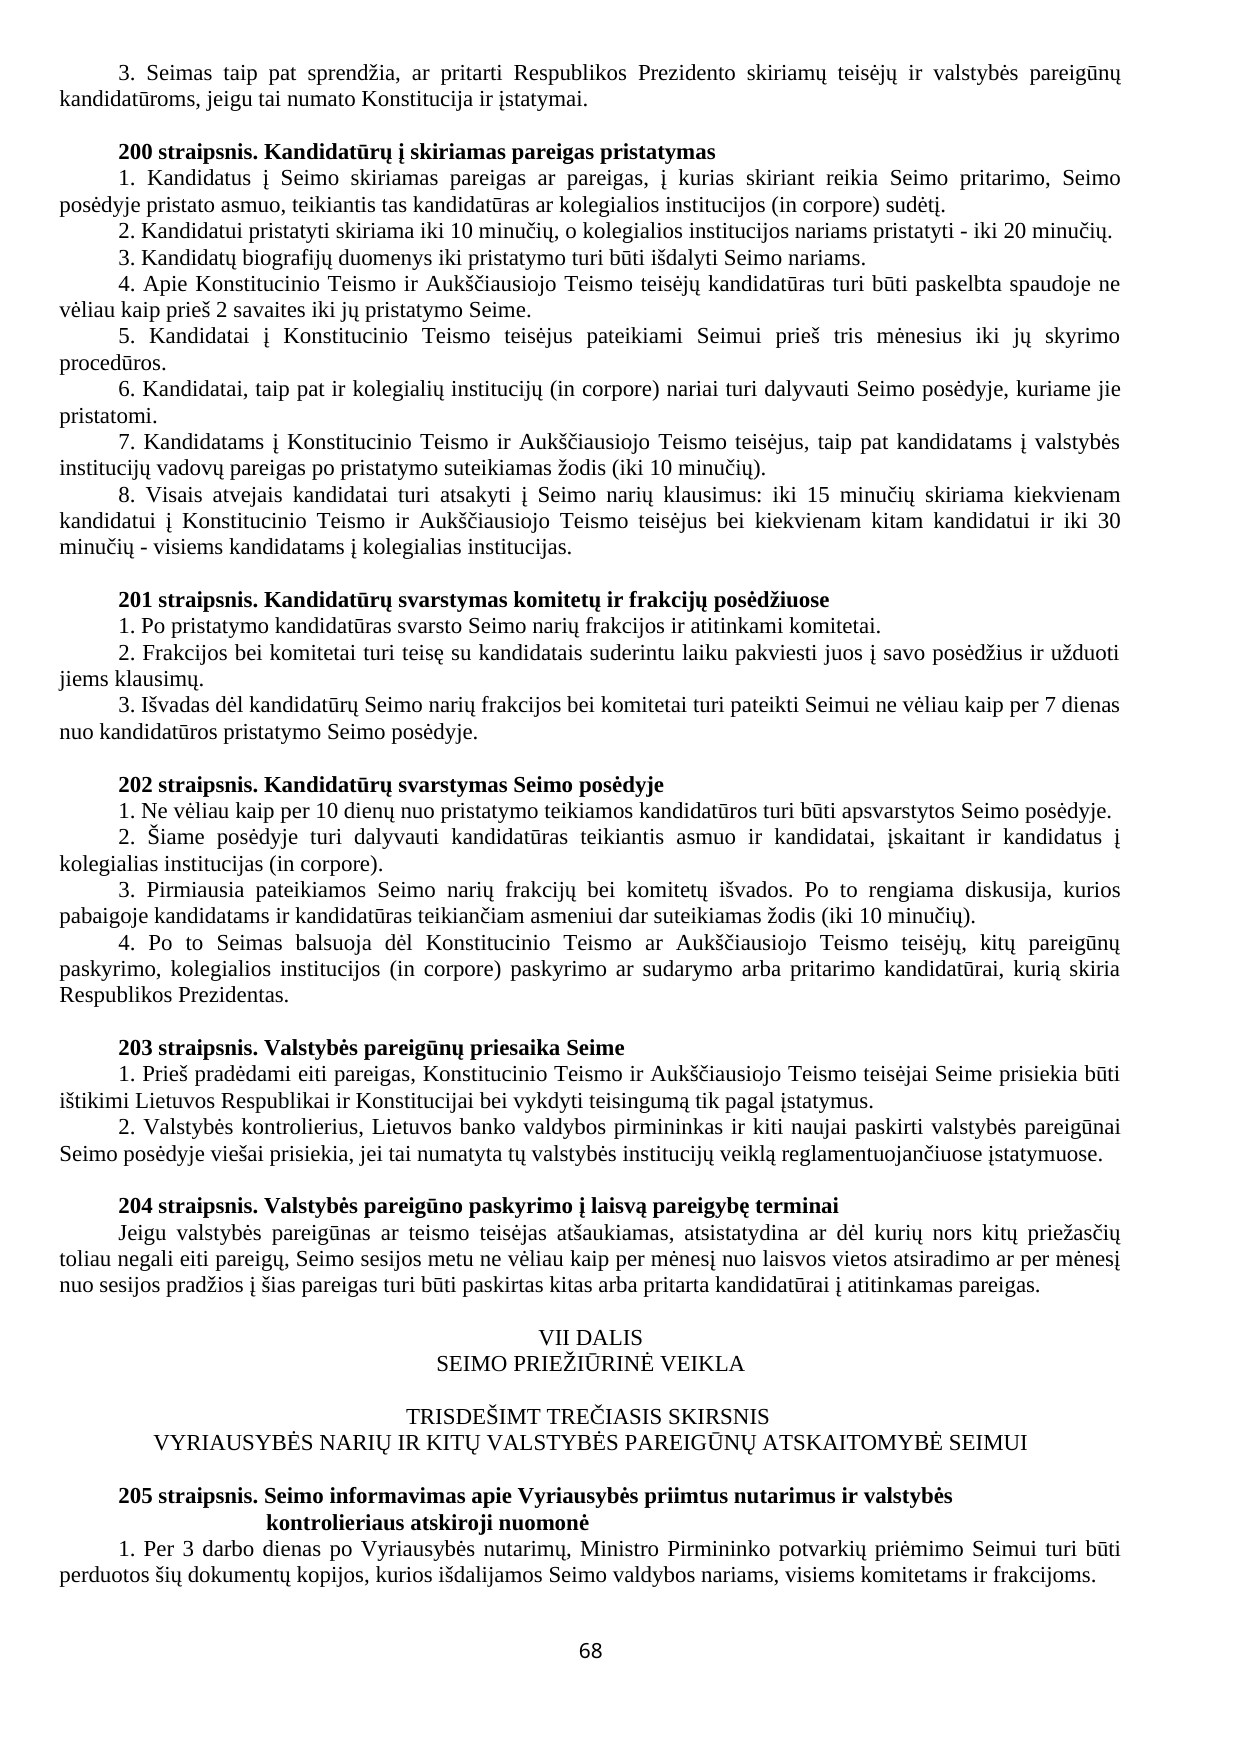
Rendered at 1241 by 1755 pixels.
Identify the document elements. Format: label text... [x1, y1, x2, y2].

text 7. Kandidatams į Konstitucinio Teismo ir Aukščiausiojo Teismo teisėjus, taip pat kandidatams į valstybės institucijų vadovų pareigas po pristatymo suteikiamas žodis (iki 10 minučių). [59, 428, 1122, 481]
text 200 straipsnis. Kandidatūrų į skiriamas pareigas pristatymas [59, 138, 1122, 164]
text Jeigu valstybės pareigūnas ar teismo teisėjas atšaukiamas, atsistatydina ar dėl kurių nors kitų priežasčių toliau negali eiti pareigų, Seimo sesijos metu ne vėliau kaip per mėnesį nuo laisvos vietos atsiradimo ar per mėnesį nuo sesijos pradžios į šias pareigas turi būti paskirtas kitas arba pritarta kandidatūrai į atitinkamas pareigas. [59, 1219, 1122, 1298]
text 203 straipsnis. Valstybės pareigūnų priesaika Seime [59, 1034, 1122, 1061]
text 1. Po pristatymo kandidatūras svarsto Seimo narių frakcijos ir atitinkami komitetai. [59, 612, 1122, 639]
text 2. Kandidatui pristatyti skiriama iki 10 minučių, o kolegialios institucijos nariams pristatyti - iki 20 minučių. [59, 217, 1122, 243]
text 2. Šiame posėdyje turi dalyvauti kandidatūras teikiantis asmuo ir kandidatai, įskaitant ir kandidatus į kolegialias institucijas (in corpore). [59, 823, 1122, 876]
text 3. Seimas taip pat sprendžia, ar pritarti Respublikos Prezidento skiriamų teisėjų ir valstybės pareigūnų kandidatūroms, jeigu tai numato Konstitucija ir įstatymai. [59, 59, 1122, 112]
text 1. Per 3 darbo dienas po Vyriausybės nutarimų, Ministro Pirmininko potvarkių priėmimo Seimui turi būti perduotos šių dokumentų kopijos, kurios išdalijamos Seimo valdybos nariams, visiems komitetams ir frakcijoms. [59, 1535, 1122, 1588]
text 4. Po to Seimas balsuoja dėl Konstitucinio Teismo ar Aukščiausiojo Teismo teisėjų, kitų pareigūnų paskyrimo, kolegialios institucijos (in corpore) paskyrimo ar sudarymo arba pritarimo kandidatūrai, kurią skiria Respublikos Prezidentas. [59, 929, 1122, 1008]
text 8. Visais atvejais kandidatai turi atsakyti į Seimo narių klausimus: iki 15 minučių skiriama kiekvienam kandidatui į Konstitucinio Teismo ir Aukščiausiojo Teismo teisėjus bei kiekvienam kitam kandidatui ir iki 30 minučių - visiems kandidatams į kolegialias institucijas. [59, 481, 1122, 560]
text 5. Kandidatai į Konstitucinio Teismo teisėjus pateikiami Seimui prieš tris mėnesius iki jų skyrimo procedūros. [59, 323, 1122, 375]
text 1. Ne vėliau kaip per 10 dienų nuo pristatymo teikiamos kandidatūros turi būti apsvarstytos Seimo posėdyje. [59, 797, 1122, 823]
text 3. Išvadas dėl kandidatūrų Seimo narių frakcijos bei komitetai turi pateikti Seimui ne vėliau kaip per 7 dienas nuo kandidatūros pristatymo Seimo posėdyje. [59, 692, 1122, 744]
text 4. Apie Konstitucinio Teismo ir Aukščiausiojo Teismo teisėjų kandidatūras turi būti paskelbta spaudoje ne vėliau kaip prieš 2 savaites iki jų pristatymo Seime. [59, 270, 1122, 323]
text 3. Pirmiausia pateikiamos Seimo narių frakcijų bei komitetų išvados. Po to rengiama diskusija, kurios pabaigoje kandidatams ir kandidatūras teikiančiam asmeniui dar suteikiamas žodis (iki 10 minučių). [59, 876, 1122, 929]
text VYRIAUSYBĖS NARIŲ IR KITŲ VALSTYBĖS PAREIGŪNŲ ATSKAITOMYBĖ SEIMUI [59, 1429, 1122, 1456]
text 1. Kandidatus į Seimo skiriamas pareigas ar pareigas, į kurias skiriant reikia Seimo pritarimo, Seimo posėdyje pristato asmuo, teikiantis tas kandidatūras ar kolegialios institucijos (in corpore) sudėtį. [59, 164, 1122, 217]
text 205 straipsnis. Seimo informavimas apie Vyriausybės priimtus nutarimus ir valstybės [118, 1482, 1122, 1508]
text 202 straipsnis. Kandidatūrų svarstymas Seimo posėdyje [59, 771, 1122, 797]
text kontrolieriaus atskiroji nuomonė [266, 1508, 1122, 1535]
text 6. Kandidatai, taip pat ir kolegialių institucijų (in corpore) nariai turi dalyvauti Seimo posėdyje, kuriame jie pristatomi. [59, 375, 1122, 428]
text TRISDEŠIMT TREČIASIS SKIRSNIS [59, 1403, 1122, 1429]
text 3. Kandidatų biografijų duomenys iki pristatymo turi būti išdalyti Seimo nariams. [59, 243, 1122, 270]
text 1. Prieš pradėdami eiti pareigas, Konstitucinio Teismo ir Aukščiausiojo Teismo teisėjai Seime prisiekia būti ištikimi Lietuvos Respublikai ir Konstitucijai bei vykdyti teisingumą tik pagal įstatymus. [59, 1061, 1122, 1113]
text 2. Valstybės kontrolierius, Lietuvos banko valdybos pirmininkas ir kiti naujai paskirti valstybės pareigūnai Seimo posėdyje viešai prisiekia, jei tai numatyta tų valstybės institucijų veiklą reglamentuojančiuose įstatymuose. [59, 1113, 1122, 1166]
text SEIMO PRIEŽIŪRINĖ VEIKLA [59, 1350, 1122, 1377]
text 201 straipsnis. Kandidatūrų svarstymas komitetų ir frakcijų posėdžiuose [59, 586, 1122, 612]
text 204 straipsnis. Valstybės pareigūno paskyrimo į laisvą pareigybę terminai [59, 1192, 1122, 1219]
text VII DALIS [59, 1324, 1122, 1350]
text 2. Frakcijos bei komitetai turi teisę su kandidatais suderintu laiku pakviesti juos į savo posėdžius ir užduoti jiems klausimų. [59, 639, 1122, 692]
